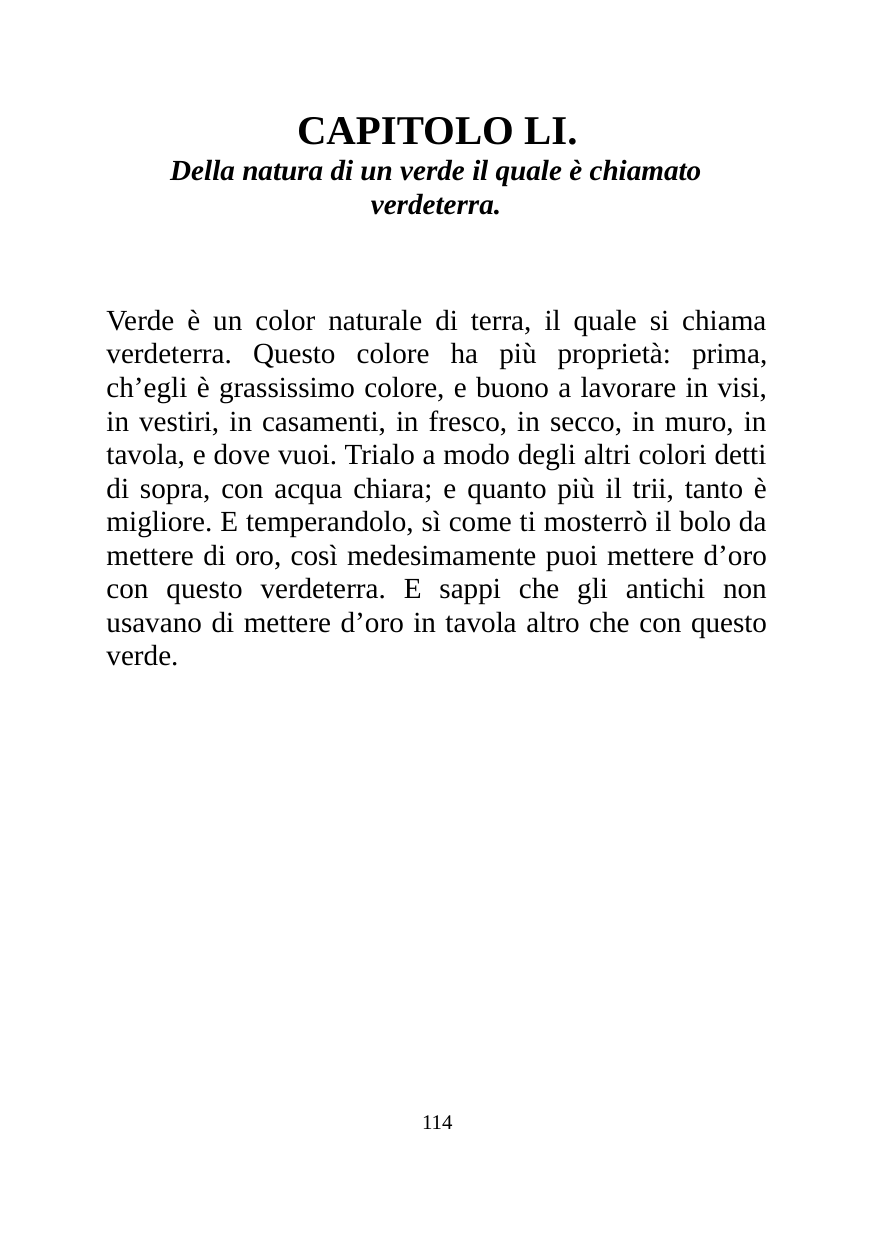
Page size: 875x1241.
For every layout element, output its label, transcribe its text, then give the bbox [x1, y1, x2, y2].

subtitle CAPITOLO LI. Della natura di un verde il quale è chiamato verdeterra. [106, 106, 768, 220]
text Verde è un color naturale di terra, il quale si chiama verdeterra. Questo colore ha più proprietà: prima, ch’egli è grassissimo colore, e buono a lavorare in visi, in vestiri, in casamenti, in fresco, in secco, in muro, in tavola, e dove vuoi. Trialo a modo degli altri colori detti di sopra, con acqua chiara; e quanto più il trii, tanto è migliore. E temperandolo, sì come ti mosterrò il bolo da mettere di oro, così medesimamente puoi mettere d’oro con questo verdeterra. E sappi che gli antichi non usavano di mettere d’oro in tavola altro che con questo verde. [106, 303, 768, 672]
